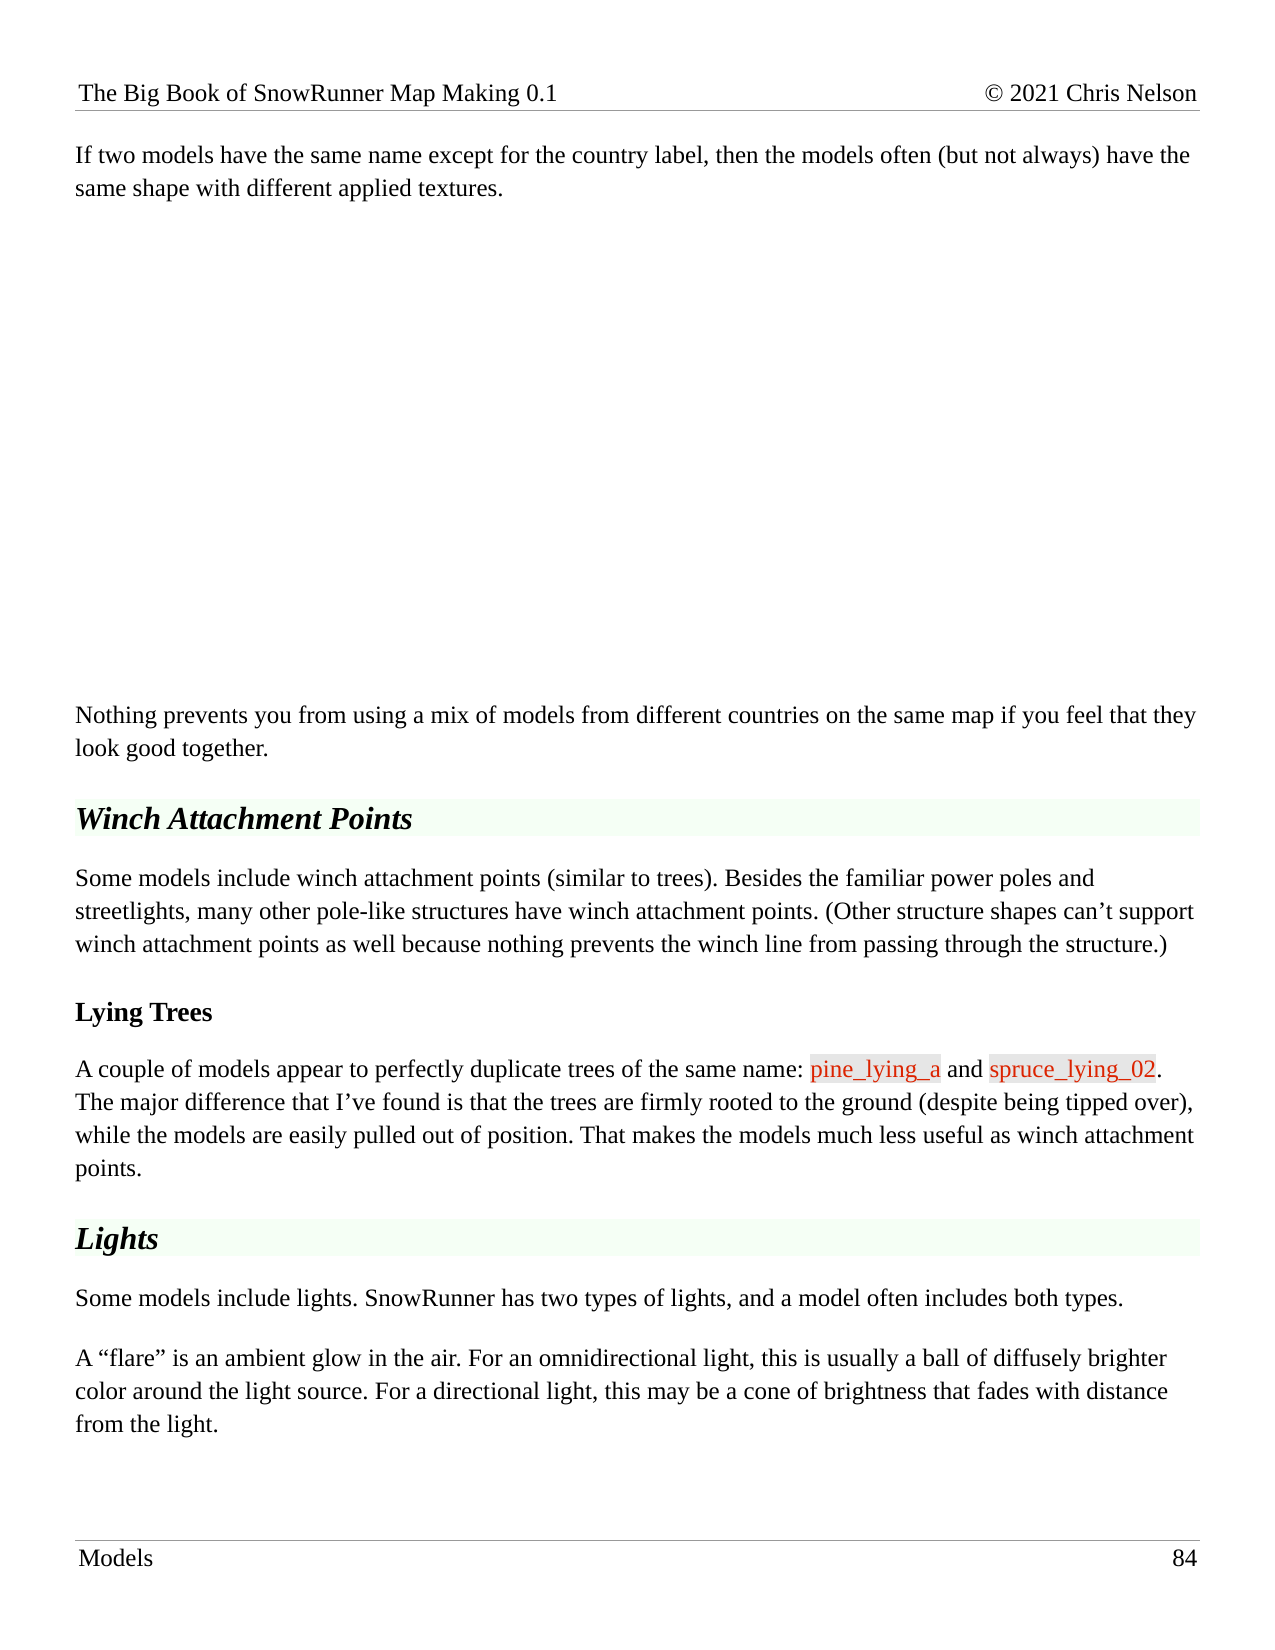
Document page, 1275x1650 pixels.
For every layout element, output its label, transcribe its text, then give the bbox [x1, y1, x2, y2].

text Some models include winch attachment points (similar to trees). Besides the familiar power poles and streetlights, many other pole-like structures have winch attachment points. (Other structure shapes can’t support winch attachment points as well because nothing prevents the winch line from passing through the structure.) [75, 863, 1200, 958]
subtitle Lights [75, 1219, 1200, 1256]
text A “flare” is an ambient glow in the air. For an omnidirectional light, this is usually a ball of diffusely brighter color around the light source. For a directional light, this may be a cone of brightness that fades with distance from the light. [75, 1343, 1200, 1438]
text A couple of models appear to perfectly duplicate trees of the same name: pine_lying_a and spruce_lying_02. The major difference that I’ve found is that the trees are firmly rooted to the ground (despite being tipped over), while the models are easily pulled out of position. That makes the models much less useful as winch attachment points. [75, 1054, 1200, 1182]
text Some models include lights. SnowRunner has two types of lights, and a model often includes both types. [75, 1283, 1200, 1312]
subtitle Winch Attachment Points [75, 799, 1200, 836]
text If two models have the same name except for the country label, then the models often (but not always) have the same shape with different applied textures. [75, 140, 1200, 202]
text Nothing prevents you from using a mix of models from different countries on the same map if you feel that they look good together. [75, 701, 1200, 762]
subtitle Lying Trees [75, 996, 1200, 1027]
